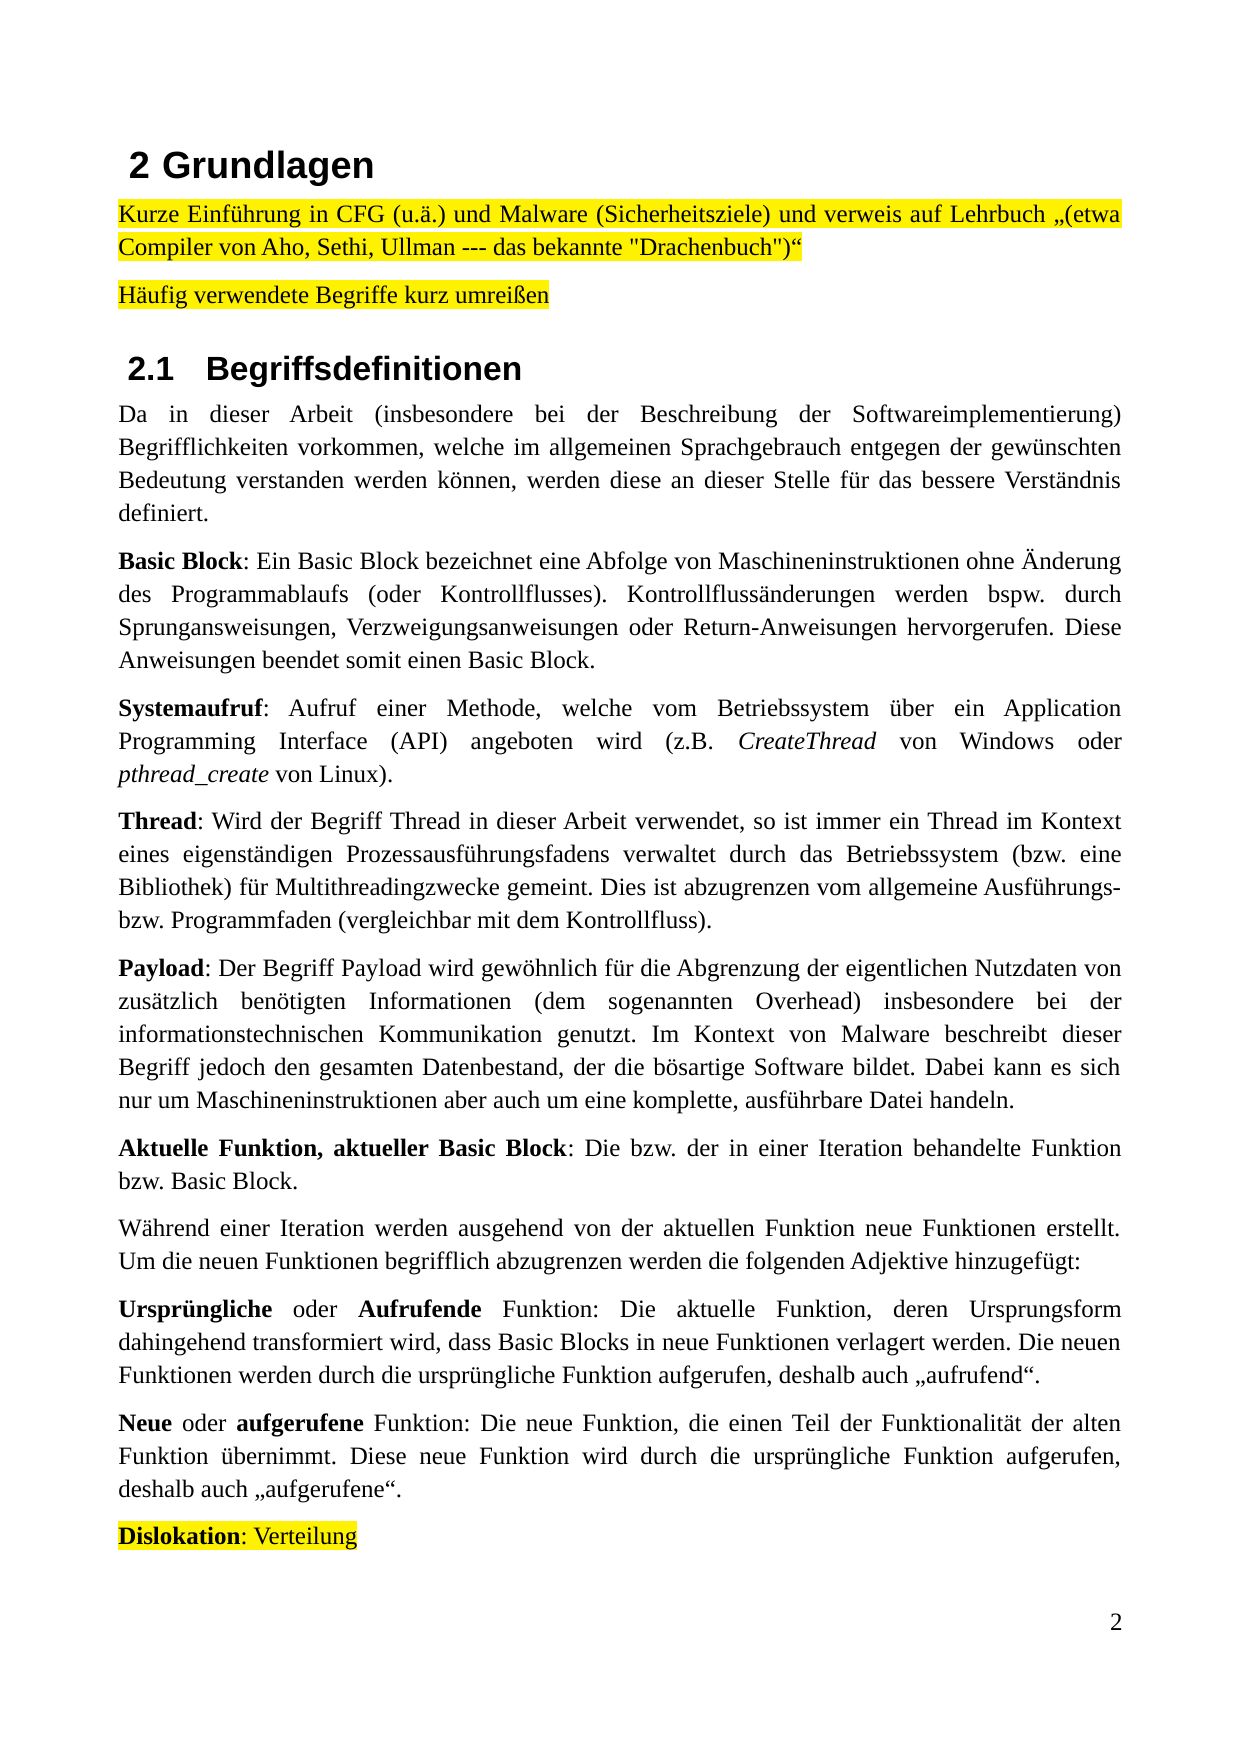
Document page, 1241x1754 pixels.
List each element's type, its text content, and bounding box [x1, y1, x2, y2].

text Kurze Einführung in CFG (u.ä.) und Malware (Sicherheitsziele) und verweis auf Lehrbuch „(etwa Compiler von Aho, Sethi, Ullman --- das bekannte "Drachenbuch")“ [118, 199, 1122, 261]
text Dislokation: Verteilung [118, 1521, 1122, 1550]
text Basic Block: Ein Basic Block bezeichnet eine Abfolge von Maschineninstruktionen ohne Änderung des Programmablaufs (oder Kontrollflusses). Kontrollflussänderungen werden bspw. durch Sprungansweisungen, Verzweigungsanweisungen oder Return-Anweisungen hervorgerufen. Diese Anweisungen beendet somit einen Basic Block. [118, 546, 1122, 674]
text Thread: Wird der Begriff Thread in dieser Arbeit verwendet, so ist immer ein Thread im Kontext eines eigenständigen Prozessausführungsfadens verwaltet durch das Betriebssystem (bzw. eine Bibliothek) für Multithreadingzwecke gemeint. Dies ist abzugrenzen vom allgemeine Ausführungs- bzw. Programmfaden (vergleichbar mit dem Kontrollfluss). [118, 806, 1122, 934]
text Aktuelle Funktion, aktueller Basic Block: Die bzw. der in einer Iteration behandelte Funktion bzw. Basic Block. [118, 1133, 1122, 1194]
text Häufig verwendete Begriffe kurz umreißen [118, 280, 1122, 309]
subtitle Grundlagen [118, 143, 1122, 187]
text Ursprüngliche oder Aufrufende Funktion: Die aktuelle Funktion, deren Ursprungsform dahingehend transformiert wird, dass Basic Blocks in neue Funktionen verlagert werden. Die neuen Funktionen werden durch die ursprüngliche Funktion aufgerufen, deshalb auch „aufrufend“. [118, 1294, 1122, 1389]
subtitle Begriffsdefinitionen [118, 348, 1122, 387]
text Da in dieser Arbeit (insbesondere bei der Beschreibung der Softwareimplementierung) Begrifflichkeiten vorkommen, welche im allgemeinen Sprachgebrauch entgegen der gewünschten Bedeutung verstanden werden können, werden diese an dieser Stelle für das bessere Verständnis definiert. [118, 399, 1122, 527]
text Während einer Iteration werden ausgehend von der aktuellen Funktion neue Funktionen erstellt. Um die neuen Funktionen begrifflich abzugrenzen werden die folgenden Adjektive hinzugefügt: [118, 1213, 1122, 1275]
text Payload: Der Begriff Payload wird gewöhnlich für die Abgrenzung der eigentlichen Nutzdaten von zusätzlich benötigten Informationen (dem sogenannten Overhead) insbesondere bei der informationstechnischen Kommunikation genutzt. Im Kontext von Malware beschreibt dieser Begriff jedoch den gesamten Datenbestand, der die bösartige Software bildet. Dabei kann es sich nur um Maschineninstruktionen aber auch um eine komplette, ausführbare Datei handeln. [118, 953, 1122, 1114]
text Neue oder aufgerufene Funktion: Die neue Funktion, die einen Teil der Funktionalität der alten Funktion übernimmt. Diese neue Funktion wird durch die ursprüngliche Funktion aufgerufen, deshalb auch „aufgerufene“. [118, 1408, 1122, 1502]
text Systemaufruf: Aufruf einer Methode, welche vom Betriebssystem über ein Application Programming Interface (API) angeboten wird (z.B. CreateThread von Windows oder pthread_create von Linux). [118, 693, 1122, 788]
